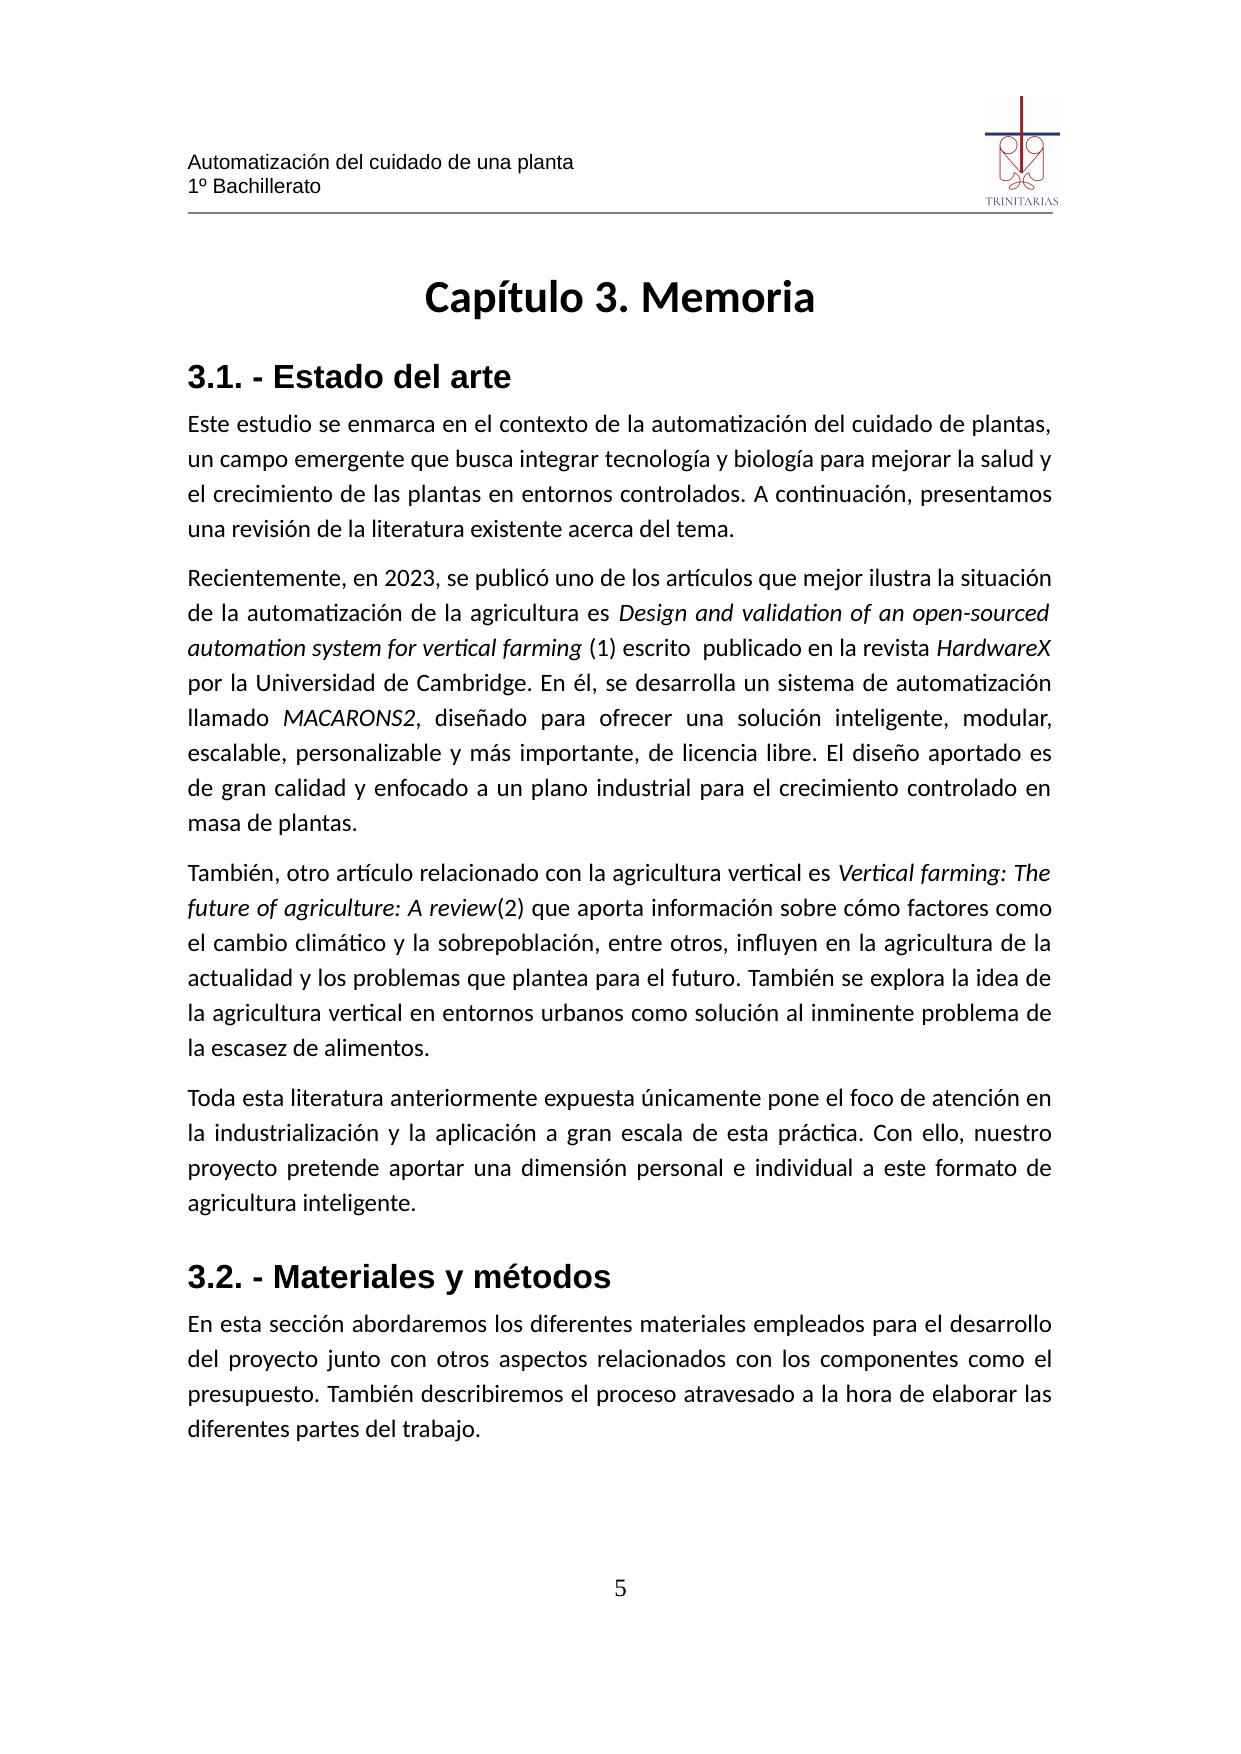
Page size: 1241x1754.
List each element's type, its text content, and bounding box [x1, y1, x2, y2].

text Este estudio se enmarca en el contexto de la automatización del cuidado de plantas, un campo emergente que busca integrar tecnología y biología para mejorar la salud y el crecimiento de las plantas en entornos controlados. A continuación, presentamos una revisión de la literatura existente acerca del tema. [187, 408, 1053, 543]
text Toda esta literatura anteriormente expuesta únicamente pone el foco de atención en la industrialización y la aplicación a gran escala de esta práctica. Con ello, nuestro proyecto pretende aportar una dimensión personal e individual a este formato de agricultura inteligente. [187, 1082, 1053, 1217]
picture [984, 96, 1061, 208]
text En esta sección abordaremos los diferentes materiales empleados para el desarrollo del proyecto junto con otros aspectos relacionados con los componentes como el presupuesto. También describiremos el proceso atravesado a la hora de elaborar las diferentes partes del trabajo. [187, 1308, 1053, 1443]
text Recientemente, en 2023, se publicó uno de los artículos que mejor ilustra la situación de la automatización de la agricultura es Design and validation of an open-sourced automation system for vertical farming (1) escrito publicado en la revista HardwareX por la Universidad de Cambridge. En él, se desarrolla un sistema de automatización llamado MACARONS2, diseñado para ofrecer una solución inteligente, modular, escalable, personalizable y más importante, de licencia libre. El diseño aportado es de gran calidad y enfocado a un plano industrial para el crecimiento controlado en masa de plantas. [187, 562, 1053, 838]
text También, otro artículo relacionado con la agricultura vertical es Vertical farming: The future of agriculture: A review(2) que aporta información sobre cómo factores como el cambio climático y la sobrepoblación, entre otros, influyen en la agricultura de la actualidad y los problemas que plantea para el futuro. También se explora la idea de la agricultura vertical en entornos urbanos como solución al inminente problema de la escasez de alimentos. [187, 857, 1053, 1063]
subtitle Materiales y métodos [187, 1257, 1053, 1296]
subtitle Memoria [187, 268, 1053, 324]
subtitle Estado del arte [187, 357, 1053, 395]
